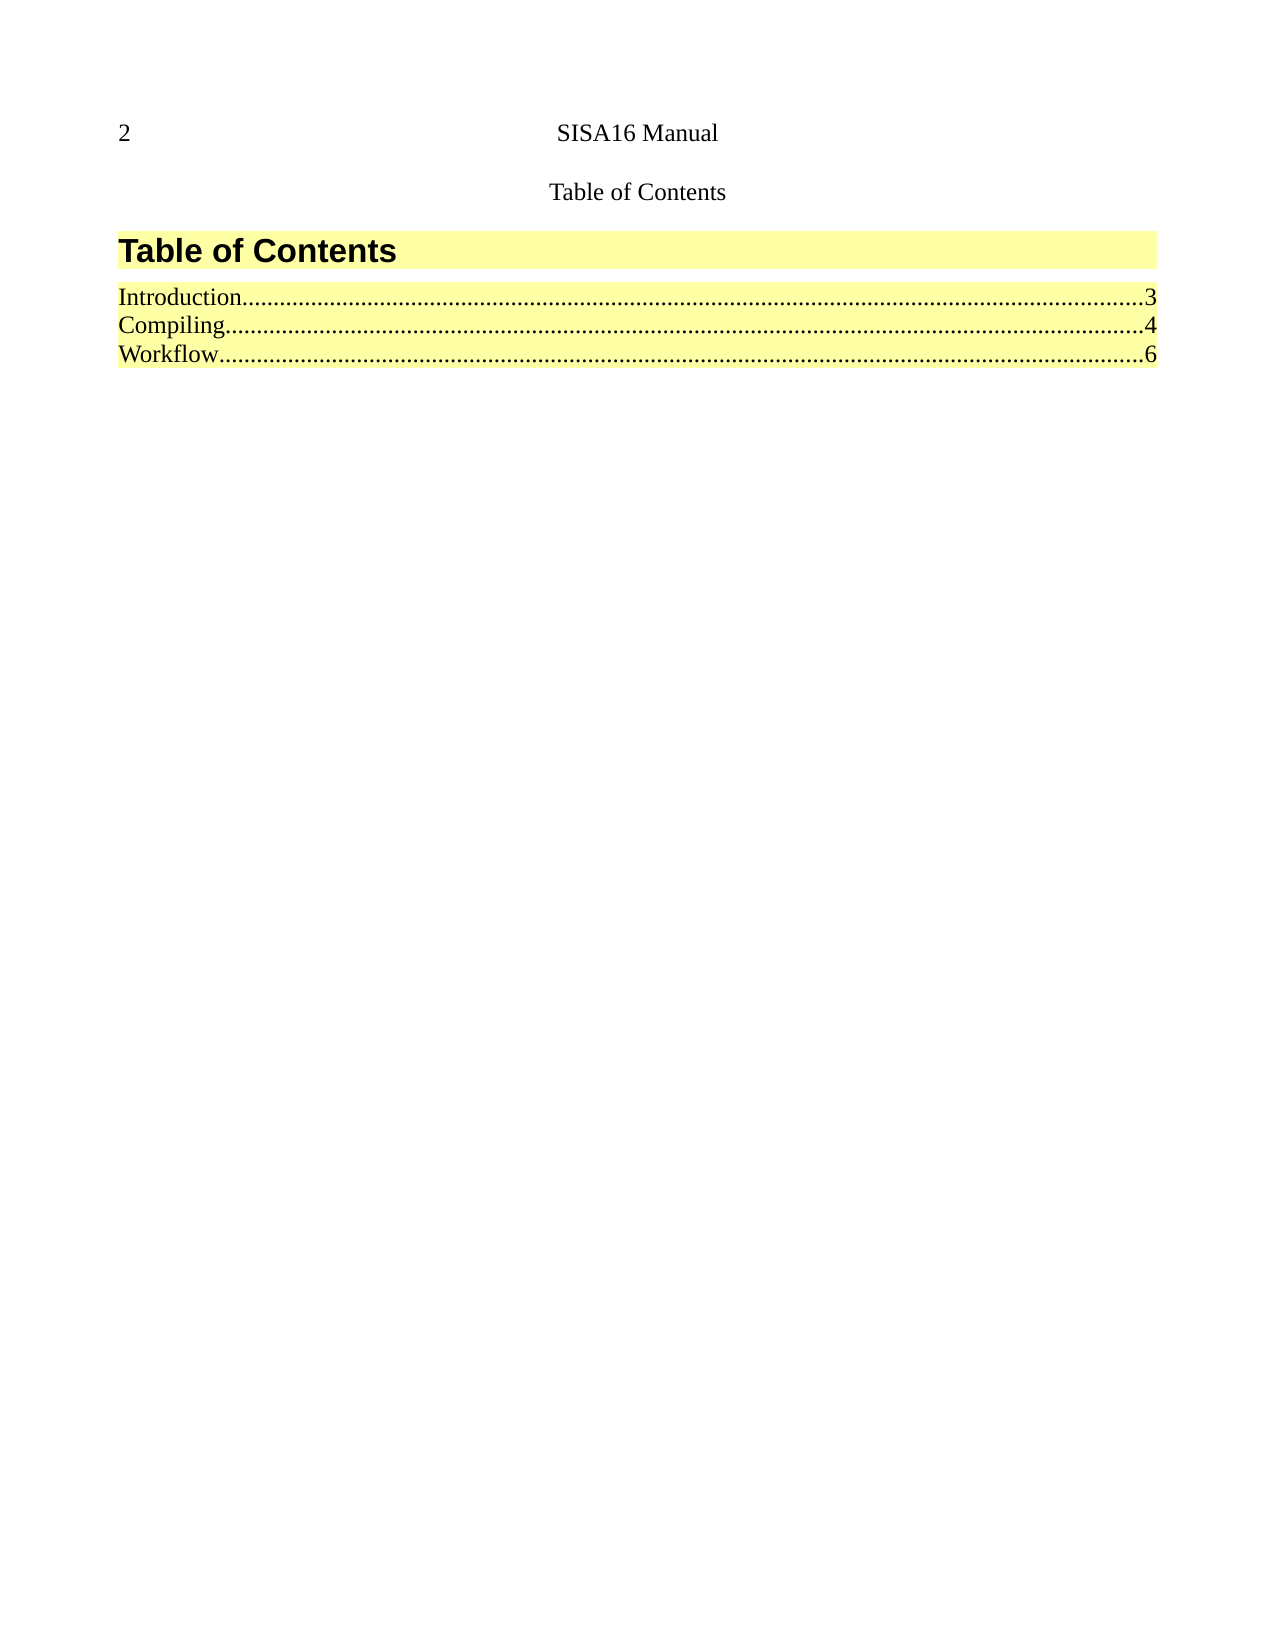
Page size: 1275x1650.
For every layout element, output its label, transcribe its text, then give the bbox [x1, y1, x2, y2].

text Compiling 4 [118, 310, 1157, 339]
text Introduction 3 [118, 282, 1157, 310]
text Table of Contents [118, 177, 1157, 206]
subtitle Table of Contents [118, 231, 1157, 269]
text Workflow 6 [118, 339, 1157, 368]
